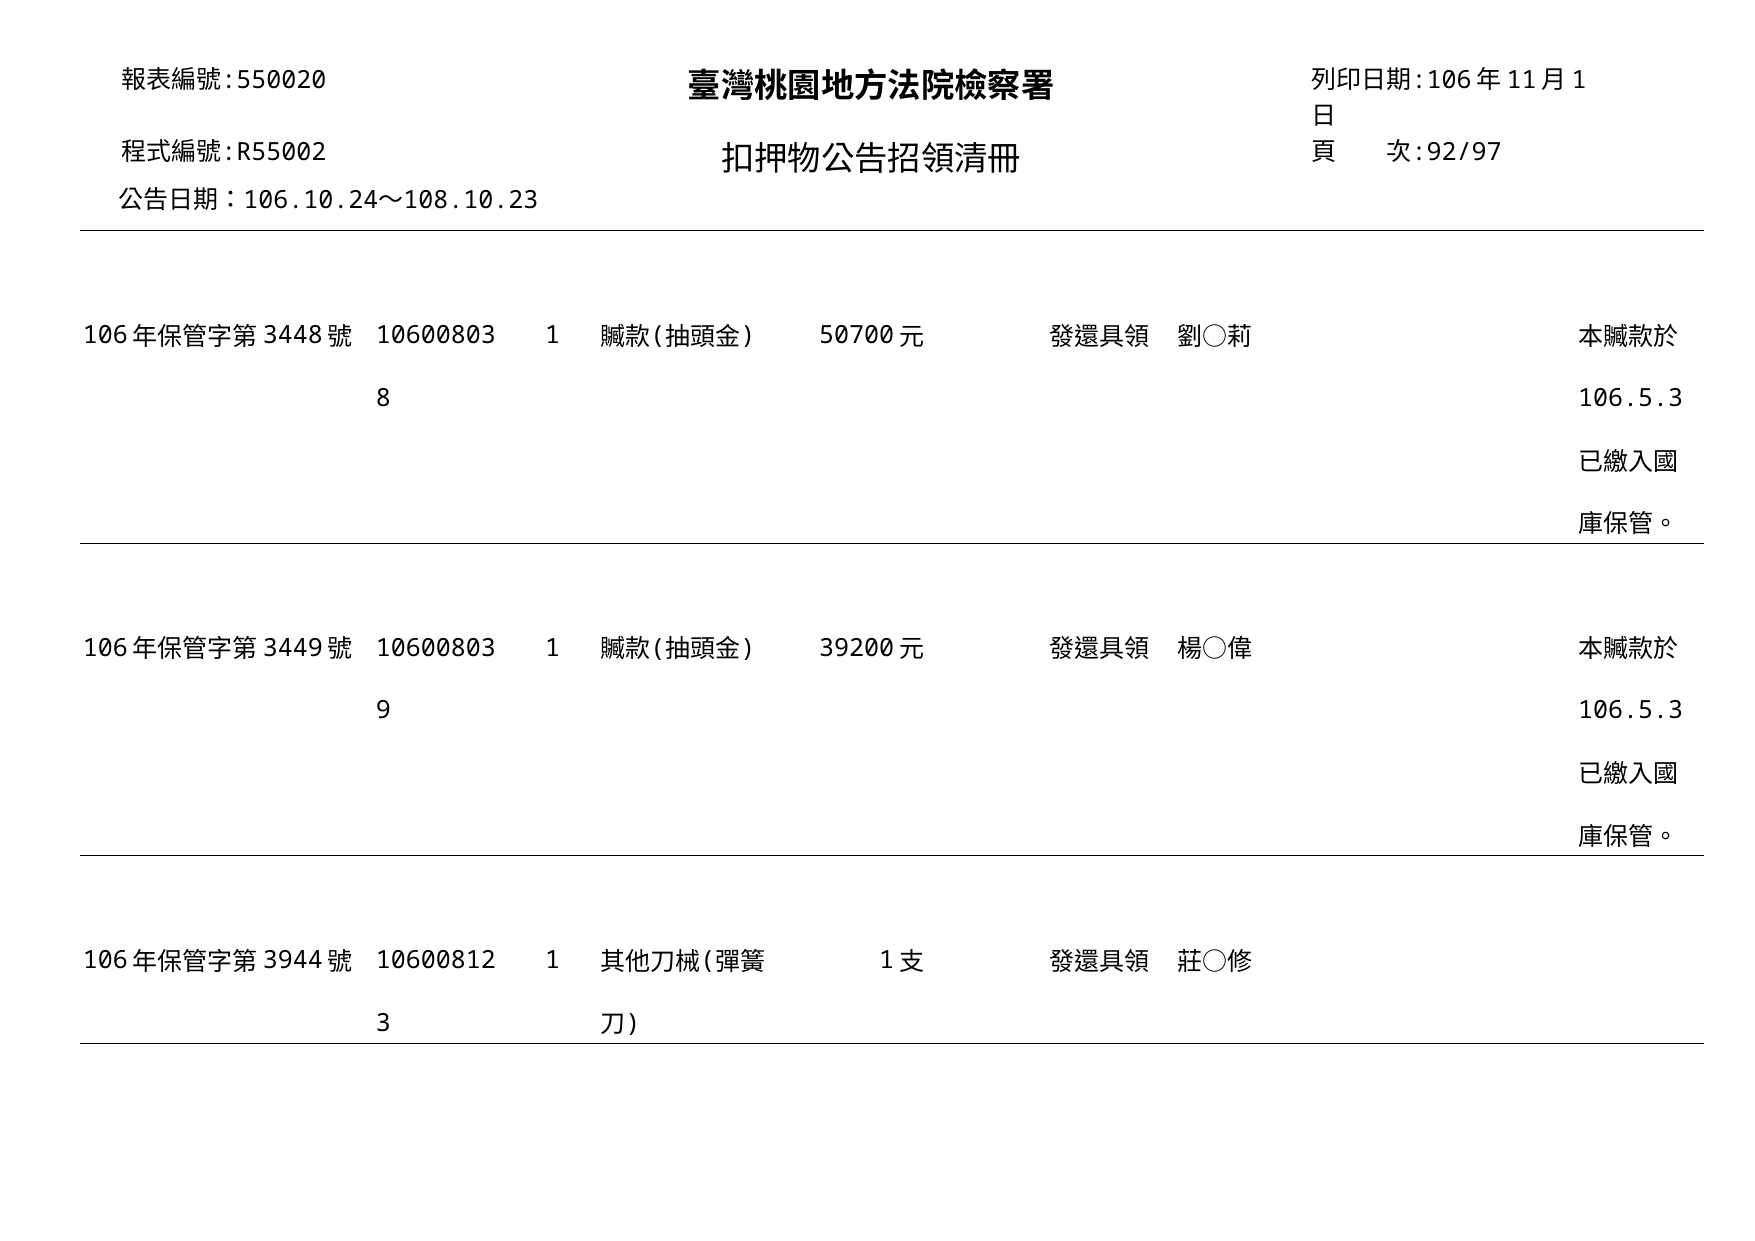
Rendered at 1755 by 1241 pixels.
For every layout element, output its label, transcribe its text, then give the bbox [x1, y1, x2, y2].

table_cell 1 [507, 544, 597, 855]
table_cell 106008038 [373, 231, 507, 542]
table_cell 39200元 [808, 544, 927, 855]
table_cell 本贓款於106.5.3已繳入國庫保管。 [1575, 544, 1704, 855]
table_cell [927, 544, 1046, 855]
table_cell 1 [507, 231, 597, 542]
table_cell [1317, 231, 1575, 542]
table_cell [1317, 856, 1575, 1042]
table_cell 106008123 [373, 856, 507, 1042]
table_cell 莊○修 [1175, 856, 1317, 1042]
table_cell 50700元 [808, 231, 927, 542]
table_cell 其他刀械(彈簧刀) [597, 856, 807, 1042]
table_cell [927, 231, 1046, 542]
table_cell [927, 856, 1046, 1042]
table_cell 發還具領 [1046, 231, 1175, 542]
table_cell 106年保管字第3944號 [80, 856, 373, 1042]
table_cell 發還具領 [1046, 544, 1175, 855]
table_cell 106年保管字第3448號 [80, 231, 373, 542]
table_cell 106008039 [373, 544, 507, 855]
table_cell 本贓款於106.5.3已繳入國庫保管。 [1575, 231, 1704, 542]
table_cell 1支 [808, 856, 927, 1042]
table_cell [1317, 544, 1575, 855]
table_cell [1575, 856, 1704, 1042]
table_cell 1 [507, 856, 597, 1042]
table_cell 106年保管字第3449號 [80, 544, 373, 855]
table_cell 楊○偉 [1175, 544, 1317, 855]
table_cell 贓款(抽頭金) [597, 231, 807, 542]
table_cell 發還具領 [1046, 856, 1175, 1042]
table_cell 劉○莉 [1175, 231, 1317, 542]
table_cell 贓款(抽頭金) [597, 544, 807, 855]
